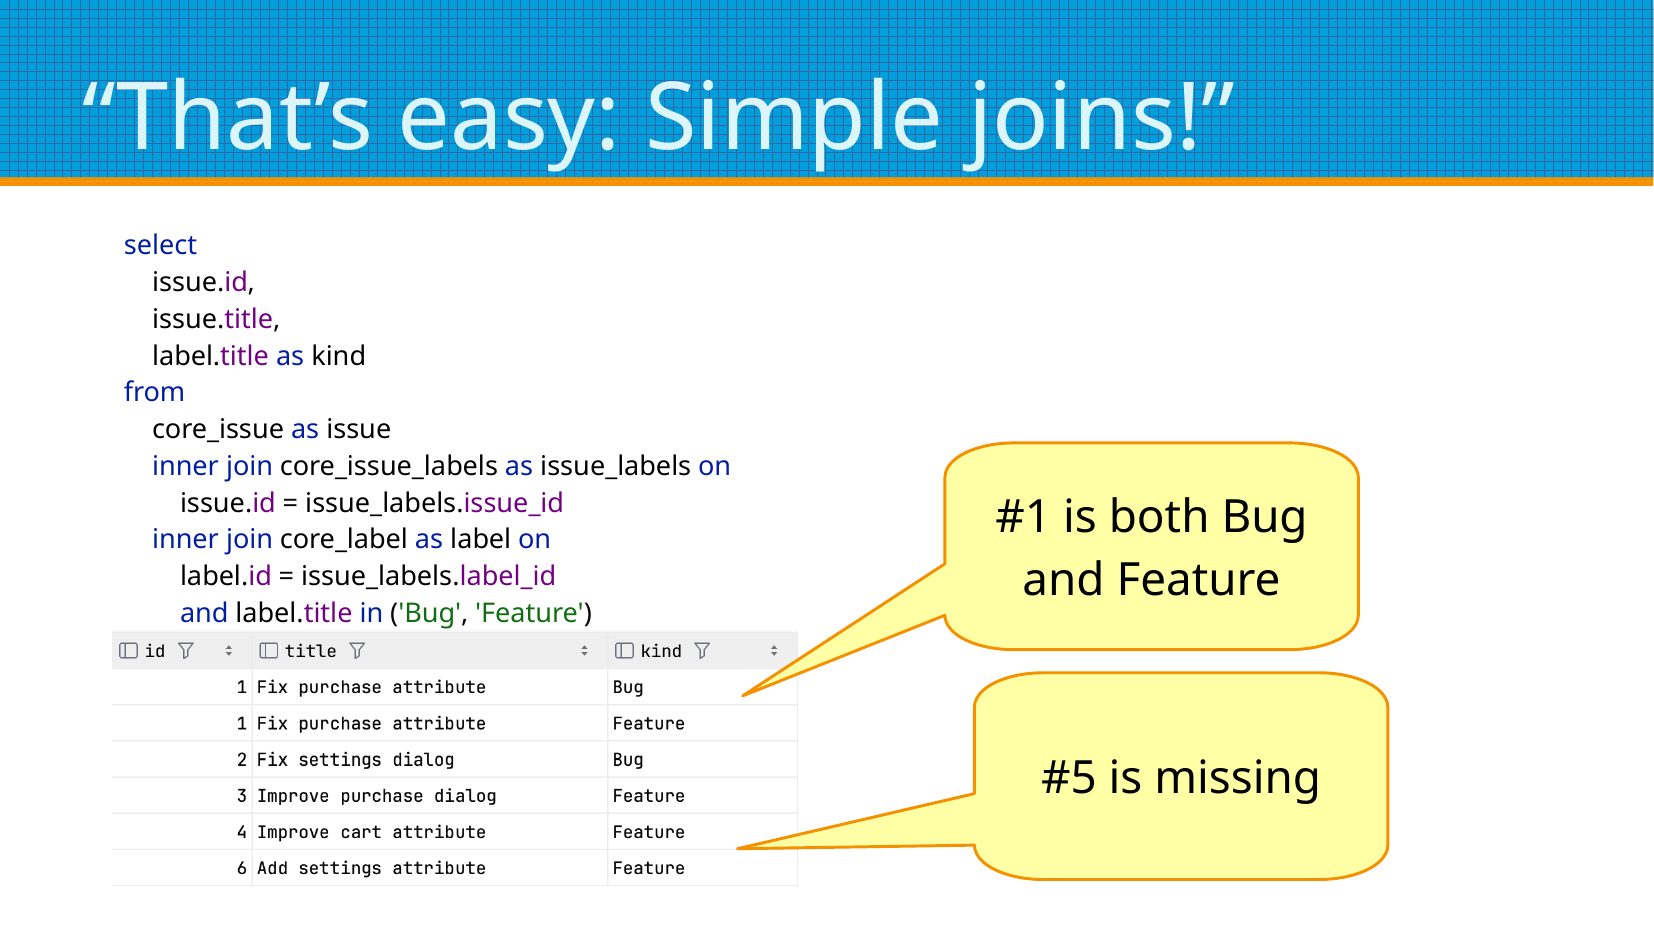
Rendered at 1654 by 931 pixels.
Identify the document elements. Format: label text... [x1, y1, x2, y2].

text_box #1 is both Bug and Feature [742, 442, 1359, 696]
title “That’s easy: Simple joins!” [82, 14, 1571, 178]
text_box #5 is missing [737, 672, 1388, 880]
text_box select issue.id, issue.title, label.title as kind from core_issue as issue inner join core_issue_labels as issue_labels on issue.id = issue_labels.issue_id inner join core_label as label on label.id = issue_labels.label_id and label.title in ('Bug', 'Feature') [118, 236, 1123, 621]
picture [112, 630, 798, 886]
